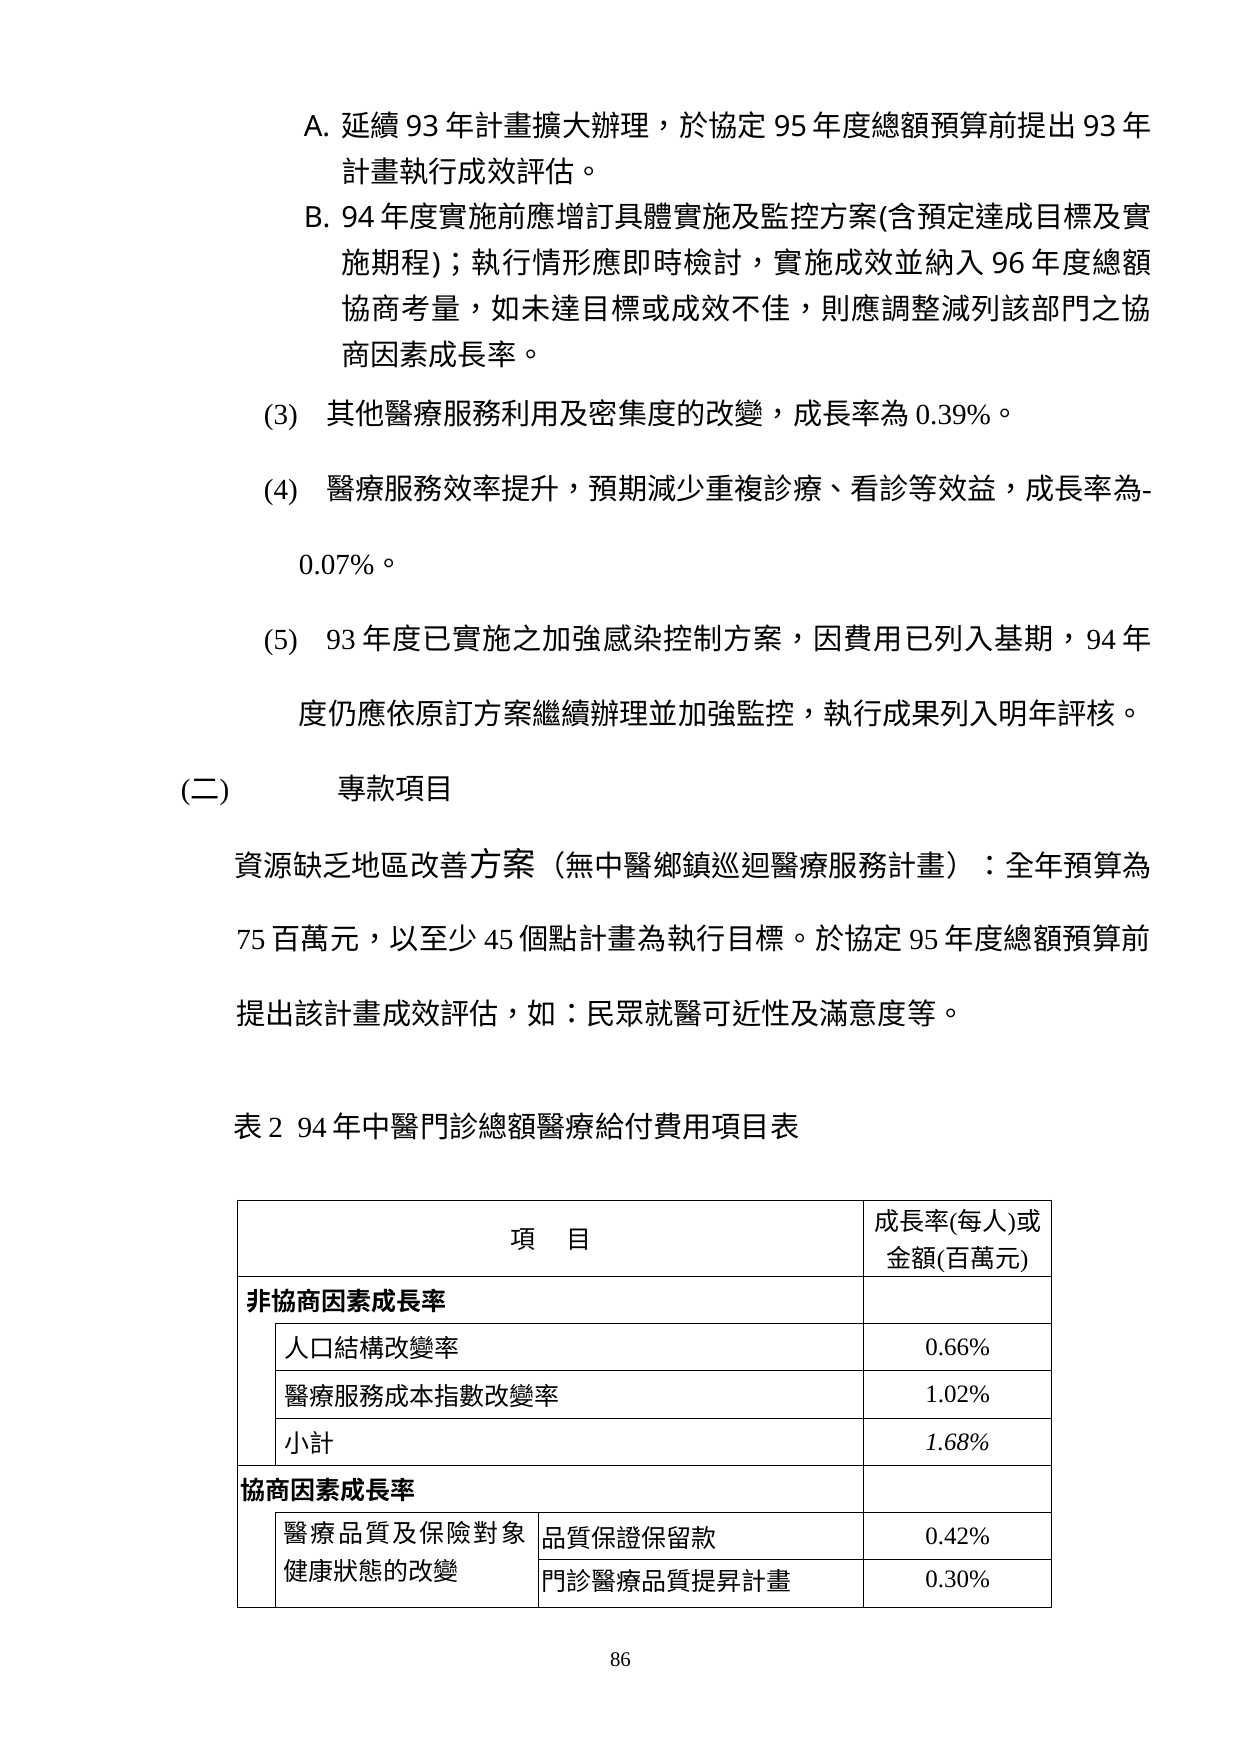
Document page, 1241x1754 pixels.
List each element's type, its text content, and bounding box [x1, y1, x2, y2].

table_cell 1.68% [864, 1419, 1051, 1465]
list 醫療服務效率提升，預期減少重複診療、看診等效益，成長率為-0.07%。 [264, 449, 1152, 599]
table_cell [238, 1370, 275, 1417]
list 延續93年計畫擴大辦理，於協定95年度總額預算前提出93年計畫執行成效評估。 [303, 99, 1152, 191]
list 其他醫療服務利用及密集度的改變，成長率為0.39%。 [264, 374, 1152, 449]
table_cell 0.66% [864, 1324, 1051, 1370]
table_cell [238, 1512, 275, 1607]
table_cell 0.30% [864, 1560, 1051, 1607]
table_cell 品質保證保留款 [539, 1513, 863, 1559]
table_cell 門診醫療品質提昇計畫 [539, 1560, 863, 1607]
text 表2 94年中醫門診總額醫療給付費用項目表 [89, 1087, 1152, 1162]
table_cell 小計 [276, 1419, 863, 1465]
table_header 成長率(每人)或金額(百萬元) [864, 1201, 1051, 1276]
table_cell 醫療服務成本指數改變率 [276, 1371, 863, 1417]
table_cell 醫療品質及保險對象健康狀態的改變 [276, 1513, 538, 1607]
table_cell 非協商因素成長率 [238, 1277, 863, 1323]
table_cell [238, 1323, 275, 1370]
list 93年度已實施之加強感染控制方案，因費用已列入基期，94年度仍應依原訂方案繼續辦理並加強監控，執行成果列入明年評核。 [264, 599, 1152, 749]
table_header 項 目 [238, 1201, 863, 1276]
table_cell 協商因素成長率 [238, 1466, 863, 1512]
table_cell 0.42% [864, 1513, 1051, 1559]
table_cell 人口結構改變率 [276, 1324, 863, 1370]
list 專款項目 [181, 749, 1152, 824]
table_cell [864, 1466, 1051, 1512]
list 94年度實施前應增訂具體實施及監控方案(含預定達成目標及實施期程)；執行情形應即時檢討，實施成效並納入96年度總額協商考量，如未達目標或成效不佳，則應調整減列該部門之協商因素成長率。 [303, 191, 1152, 374]
table_cell 1.02% [864, 1371, 1051, 1417]
text 資源缺乏地區改善方案（無中醫鄉鎮巡迴醫療服務計畫）：全年預算為75百萬元，以至少45個點計畫為執行目標。於協定95年度總額預算前提出該計畫成效評估，如：民眾就醫可近性及滿意度等。 [234, 824, 1152, 1049]
table_cell [864, 1277, 1051, 1323]
table_cell [238, 1418, 275, 1465]
